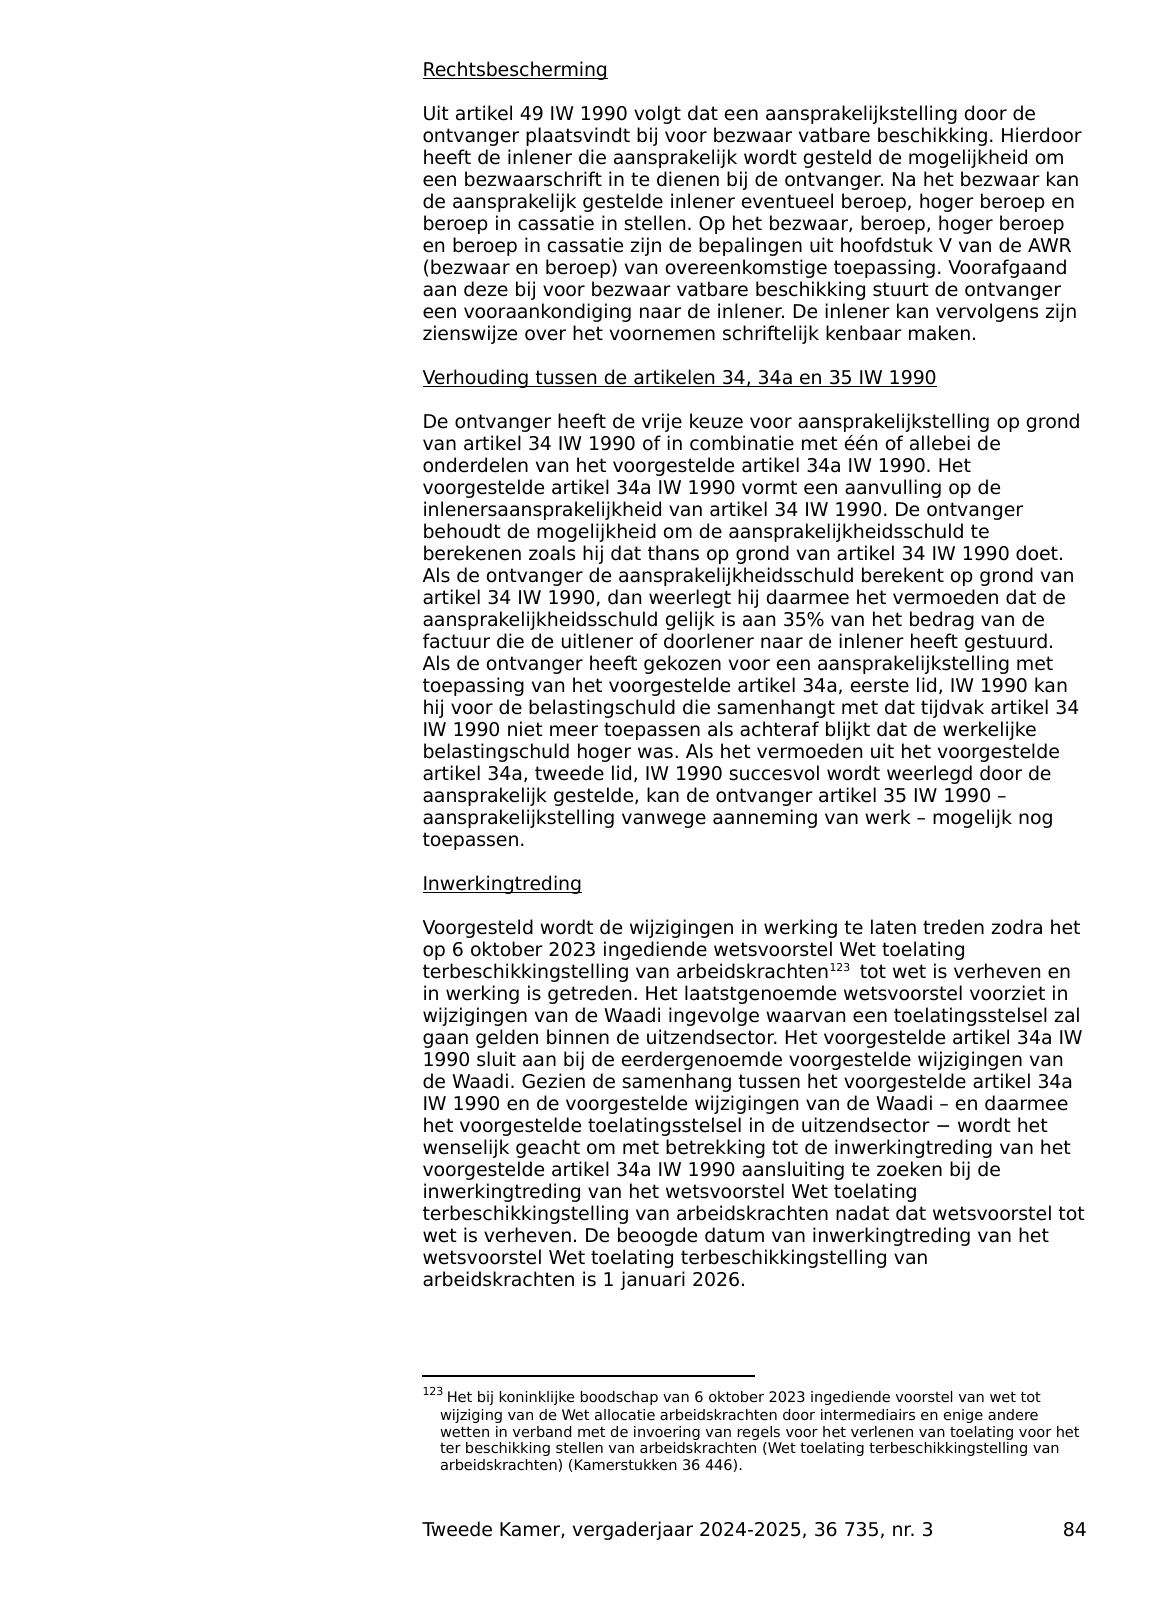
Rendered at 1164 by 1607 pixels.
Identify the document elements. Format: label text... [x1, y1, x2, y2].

subtitle Verhouding tussen de artikelen 34, 34a en 35 IW 1990 [422, 367, 1087, 389]
text Uit artikel 49 IW 1990 volgt dat een aansprakelijkstelling door de ontvanger plaatsvindt bij voor bezwaar vatbare beschikking. Hierdoor heeft de inlener die aansprakelijk wordt gesteld de mogelijkheid om een bezwaarschrift in te dienen bij de ontvanger. Na het bezwaar kan de aansprakelijk gestelde inlener eventueel beroep, hoger beroep en beroep in cassatie in stellen. Op het bezwaar, beroep, hoger beroep en beroep in cassatie zijn de bepalingen uit hoofdstuk V van de AWR (bezwaar en beroep) van overeenkomstige toepassing. Voorafgaand aan deze bij voor bezwaar vatbare beschikking stuurt de ontvanger een vooraankondiging naar de inlener. De inlener kan vervolgens zijn zienswijze over het voornemen schriftelijk kenbaar maken. [422, 103, 1087, 345]
subtitle Rechtsbescherming [422, 59, 1087, 81]
text Het bij koninklijke boodschap van 6 oktober 2023 ingediende voorstel van wet tot wijziging van de Wet allocatie arbeidskrachten door intermediairs en enige andere wetten in verband met de invoering van regels voor het verlenen van toelating voor het ter beschikking stellen van arbeidskrachten (Wet toelating terbeschikkingstelling van arbeidskrachten) (Kamerstukken 36 446). [422, 1385, 1087, 1474]
text Voorgesteld wordt de wijzigingen in werking te laten treden zodra het op 6 oktober 2023 ingediende wetsvoorstel Wet toelating terbeschikkingstelling van arbeidskrachten tot wet is verheven en in werking is getreden. Het laatstgenoemde wetsvoorstel voorziet in wijzigingen van de Waadi ingevolge waarvan een toelatingsstelsel zal gaan gelden binnen de uitzendsector. Het voorgestelde artikel 34a IW 1990 sluit aan bij de eerdergenoemde voorgestelde wijzigingen van de Waadi. Gezien de samenhang tussen het voorgestelde artikel 34a IW 1990 en de voorgestelde wijzigingen van de Waadi – en daarmee het voorgestelde toelatingsstelsel in de uitzendsector − wordt het wenselijk geacht om met betrekking tot de inwerkingtreding van het voorgestelde artikel 34a IW 1990 aansluiting te zoeken bij de inwerkingtreding van het wetsvoorstel Wet toelating terbeschikkingstelling van arbeidskrachten nadat dat wetsvoorstel tot wet is verheven. De beoogde datum van inwerkingtreding van het wetsvoorstel Wet toelating terbeschikkingstelling van arbeidskrachten is 1 januari 2026. [422, 917, 1087, 1291]
text De ontvanger heeft de vrije keuze voor aansprakelijkstelling op grond van artikel 34 IW 1990 of in combinatie met één of allebei de onderdelen van het voorgestelde artikel 34a IW 1990. Het voorgestelde artikel 34a IW 1990 vormt een aanvulling op de inlenersaansprakelijkheid van artikel 34 IW 1990. De ontvanger behoudt de mogelijkheid om de aansprakelijkheidsschuld te berekenen zoals hij dat thans op grond van artikel 34 IW 1990 doet. Als de ontvanger de aansprakelijkheidsschuld berekent op grond van artikel 34 IW 1990, dan weerlegt hij daarmee het vermoeden dat de aansprakelijkheidsschuld gelijk is aan 35% van het bedrag van de factuur die de uitlener of doorlener naar de inlener heeft gestuurd. Als de ontvanger heeft gekozen voor een aansprakelijkstelling met toepassing van het voorgestelde artikel 34a, eerste lid, IW 1990 kan hij voor de belastingschuld die samenhangt met dat tijdvak artikel 34 IW 1990 niet meer toepassen als achteraf blijkt dat de werkelijke belastingschuld hoger was. Als het vermoeden uit het voorgestelde artikel 34a, tweede lid, IW 1990 succesvol wordt weerlegd door de aansprakelijk gestelde, kan de ontvanger artikel 35 IW 1990 – aansprakelijkstelling vanwege aanneming van werk – mogelijk nog toepassen. [422, 411, 1087, 851]
subtitle Inwerkingtreding [422, 873, 1087, 895]
